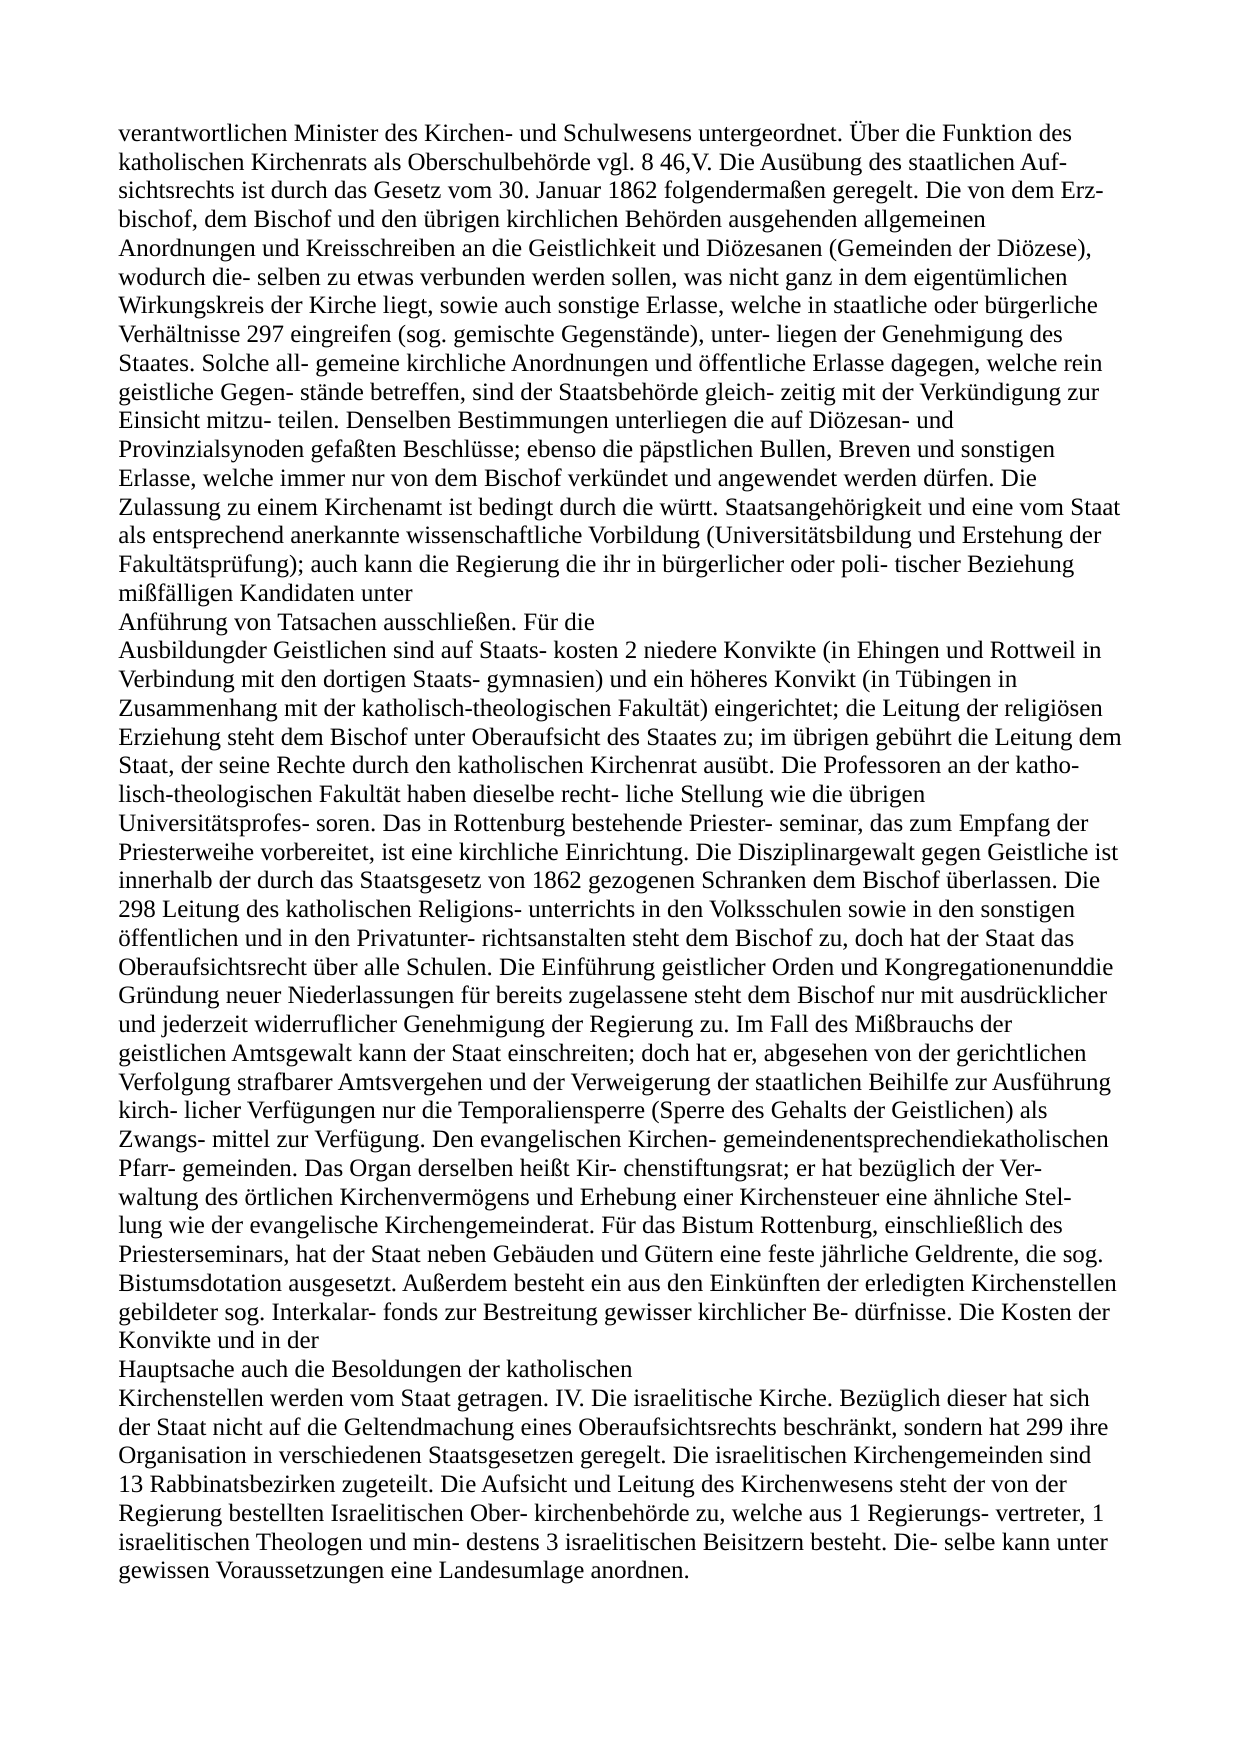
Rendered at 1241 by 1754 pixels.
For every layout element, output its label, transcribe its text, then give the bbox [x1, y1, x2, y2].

text Kirchenstellen werden vom Staat getragen. IV. Die israelitische Kirche. Bezüglich dieser hat sich der Staat nicht auf die Geltendmachung eines Oberaufsichtsrechts beschränkt, sondern hat 299 ihre Organisation in verschiedenen Staatsgesetzen geregelt. Die israelitischen Kirchengemeinden sind 13 Rabbinatsbezirken zugeteilt. Die Aufsicht und Leitung des Kirchenwesens steht der von der Regierung bestellten Israelitischen Ober- kirchenbehörde zu, welche aus 1 Regierungs- vertreter, 1 israelitischen Theologen und min- destens 3 israelitischen Beisitzern besteht. Die- selbe kann unter gewissen Voraussetzungen eine Landesumlage anordnen. [118, 1383, 1122, 1584]
text Ausbildungder Geistlichen sind auf Staats- kosten 2 niedere Konvikte (in Ehingen und Rottweil in Verbindung mit den dortigen Staats- gymnasien) und ein höheres Konvikt (in Tübingen in Zusammenhang mit der katholisch-theologischen Fakultät) eingerichtet; die Leitung der religiösen Erziehung steht dem Bischof unter Oberaufsicht des Staates zu; im übrigen gebührt die Leitung dem Staat, der seine Rechte durch den katholischen Kirchenrat ausübt. Die Professoren an der katho- lisch-theologischen Fakultät haben dieselbe recht- liche Stellung wie die übrigen Universitätsprofes- soren. Das in Rottenburg bestehende Priester- seminar, das zum Empfang der Priesterweihe vorbereitet, ist eine kirchliche Einrichtung. Die Disziplinargewalt gegen Geistliche ist innerhalb der durch das Staatsgesetz von 1862 gezogenen Schranken dem Bischof überlassen. Die 298 Leitung des katholischen Religions- unterrichts in den Volksschulen sowie in den sonstigen öffentlichen und in den Privatunter- richtsanstalten steht dem Bischof zu, doch hat der Staat das Oberaufsichtsrecht über alle Schulen. Die Einführung geistlicher Orden und Kongregationenunddie Gründung neuer Niederlassungen für bereits zugelassene steht dem Bischof nur mit ausdrücklicher und jederzeit widerruflicher Genehmigung der Regierung zu. Im Fall des Mißbrauchs der geistlichen Amtsgewalt kann der Staat einschreiten; doch hat er, abgesehen von der gerichtlichen Verfolgung strafbarer Amtsvergehen und der Verweigerung der staatlichen Beihilfe zur Ausführung kirch- licher Verfügungen nur die Temporaliensperre (Sperre des Gehalts der Geistlichen) als Zwangs- mittel zur Verfügung. Den evangelischen Kirchen- gemeindenentsprechendiekatholischen Pfarr- gemeinden. Das Organ derselben heißt Kir- chenstiftungsrat; er hat bezüglich der Ver- waltung des örtlichen Kirchenvermögens und Erhebung einer Kirchensteuer eine ähnliche Stel- lung wie der evangelische Kirchengemeinderat. Für das Bistum Rottenburg, einschließlich des Priesterseminars, hat der Staat neben Gebäuden und Gütern eine feste jährliche Geldrente, die sog. Bistumsdotation ausgesetzt. Außerdem besteht ein aus den Einkünften der erledigten Kirchenstellen gebildeter sog. Interkalar- fonds zur Bestreitung gewisser kirchlicher Be- dürfnisse. Die Kosten der Konvikte und in der [118, 636, 1122, 1354]
text Hauptsache auch die Besoldungen der katholischen [118, 1354, 1122, 1383]
text Anführung von Tatsachen ausschließen. Für die [118, 607, 1122, 636]
text verantwortlichen Minister des Kirchen- und Schulwesens untergeordnet. Über die Funktion des katholischen Kirchenrats als Oberschulbehörde vgl. 8 46,V. Die Ausübung des staatlichen Auf- sichtsrechts ist durch das Gesetz vom 30. Januar 1862 folgendermaßen geregelt. Die von dem Erz- bischof, dem Bischof und den übrigen kirchlichen Behörden ausgehenden allgemeinen Anordnungen und Kreisschreiben an die Geistlichkeit und Diözesanen (Gemeinden der Diözese), wodurch die- selben zu etwas verbunden werden sollen, was nicht ganz in dem eigentümlichen Wirkungskreis der Kirche liegt, sowie auch sonstige Erlasse, welche in staatliche oder bürgerliche Verhältnisse 297 eingreifen (sog. gemischte Gegenstände), unter- liegen der Genehmigung des Staates. Solche all- gemeine kirchliche Anordnungen und öffentliche Erlasse dagegen, welche rein geistliche Gegen- stände betreffen, sind der Staatsbehörde gleich- zeitig mit der Verkündigung zur Einsicht mitzu- teilen. Denselben Bestimmungen unterliegen die auf Diözesan- und Provinzialsynoden gefaßten Beschlüsse; ebenso die päpstlichen Bullen, Breven und sonstigen Erlasse, welche immer nur von dem Bischof verkündet und angewendet werden dürfen. Die Zulassung zu einem Kirchenamt ist bedingt durch die württ. Staatsangehörigkeit und eine vom Staat als entsprechend anerkannte wissenschaftliche Vorbildung (Universitätsbildung und Erstehung der Fakultätsprüfung); auch kann die Regierung die ihr in bürgerlicher oder poli- tischer Beziehung mißfälligen Kandidaten unter [118, 118, 1122, 607]
